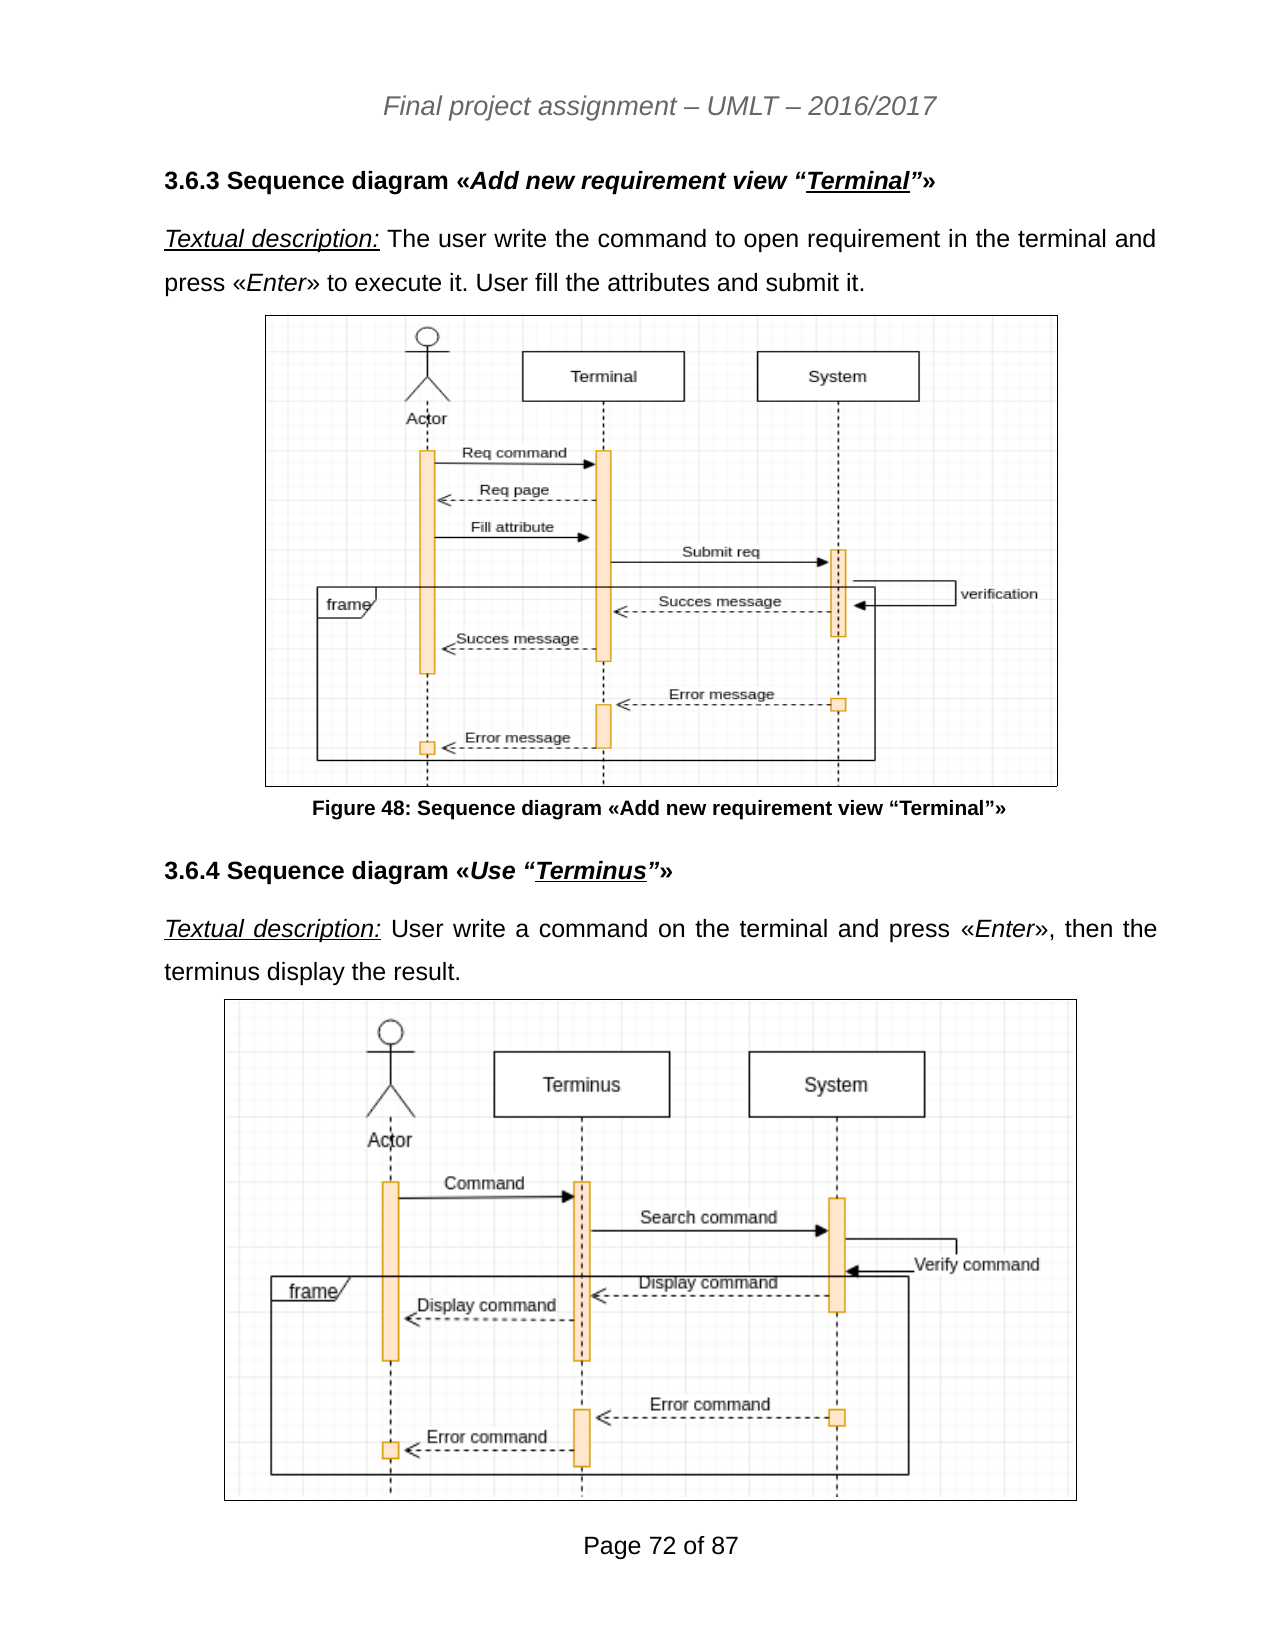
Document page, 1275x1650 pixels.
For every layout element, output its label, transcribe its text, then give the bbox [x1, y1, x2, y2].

subtitle 3.6.3 Sequence diagram «Add new requirement view “Terminal”» [164, 166, 1158, 195]
text Textual description: The user write the command to open requirement in the terminal and press «Enter» to execute it. User fill the attributes and submit it. [164, 224, 1158, 296]
text Figure 48: Sequence diagram «Add new requirement view “Terminal”» [164, 786, 1158, 820]
text Textual description: User write a command on the terminal and press «Enter», then the terminus display the result. [164, 914, 1158, 986]
subtitle 3.6.4 Sequence diagram «Use “Terminus”» [164, 856, 1158, 884]
text [225, 1000, 1076, 1500]
picture [266, 316, 1057, 786]
picture [226, 1001, 1074, 1497]
